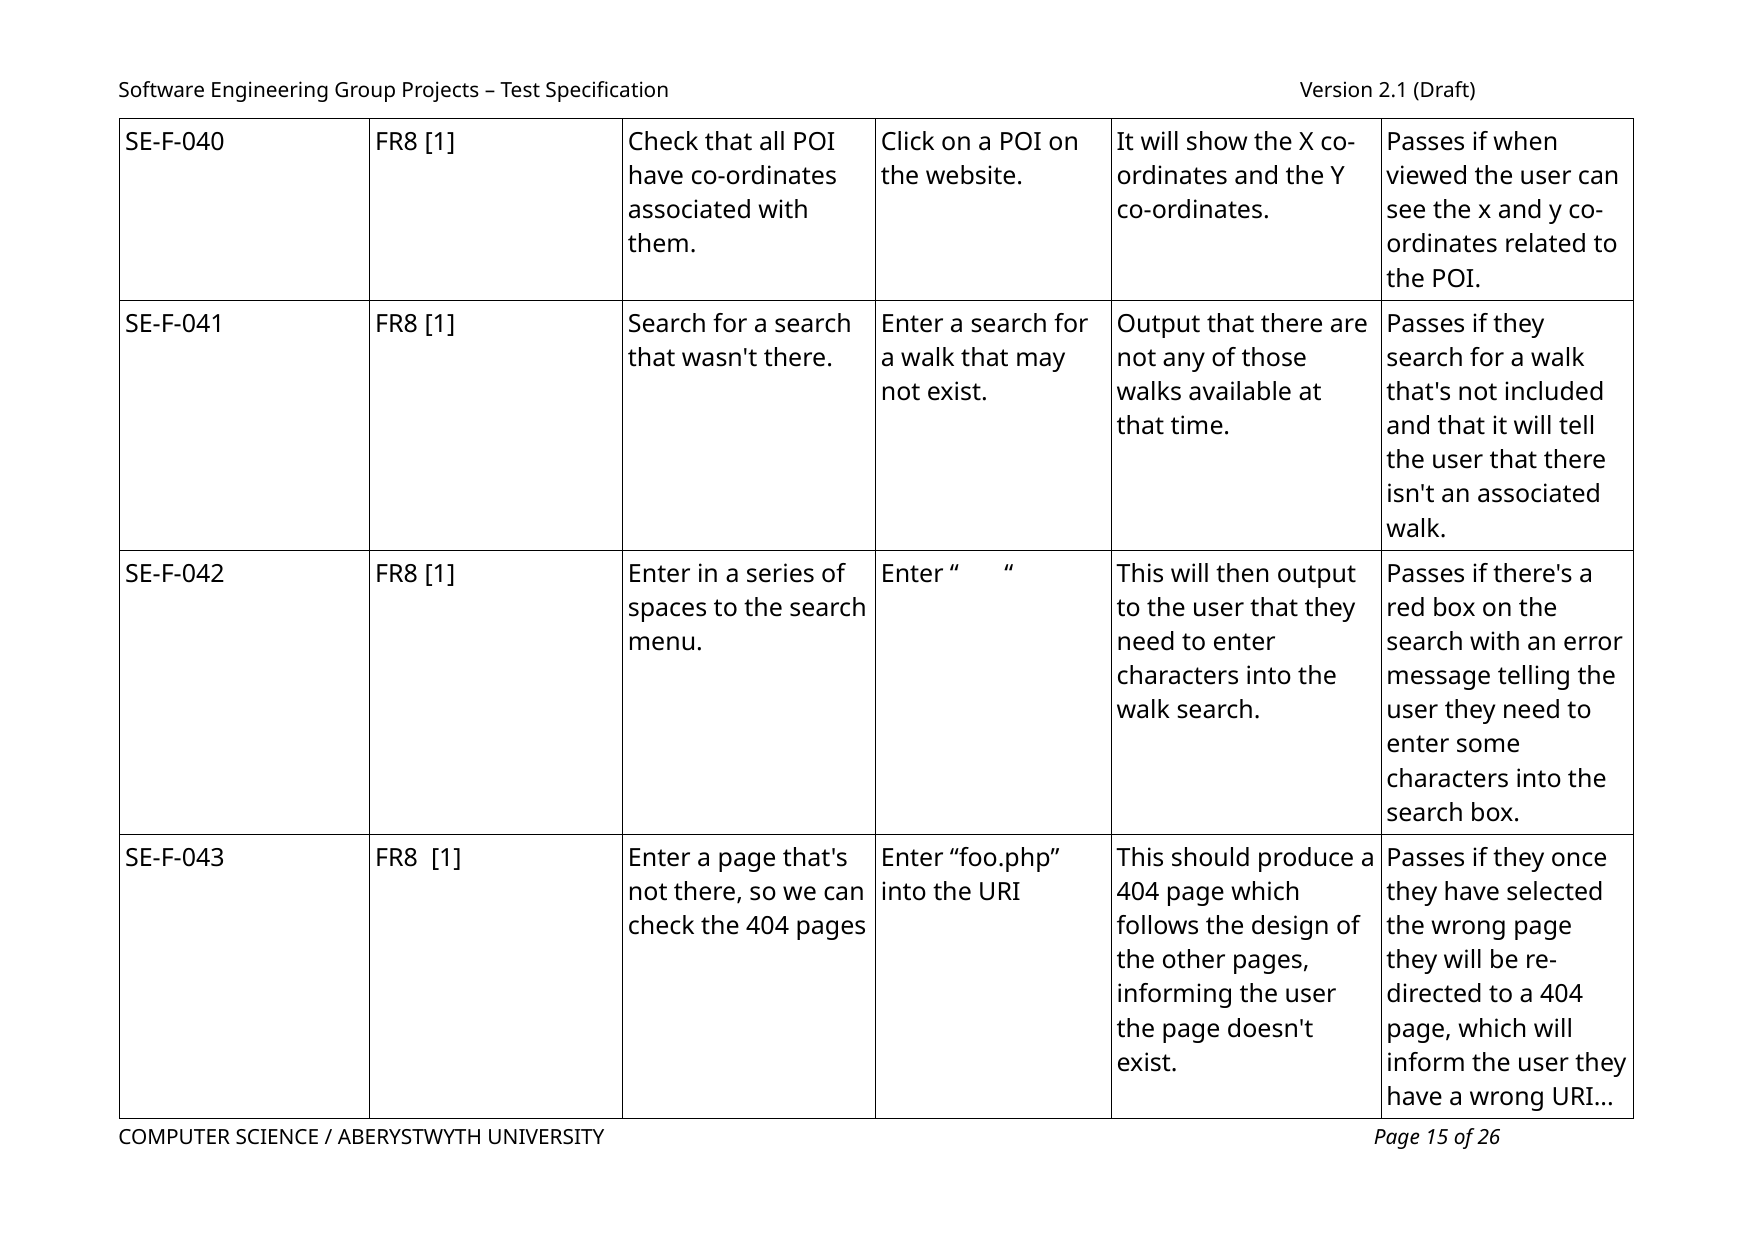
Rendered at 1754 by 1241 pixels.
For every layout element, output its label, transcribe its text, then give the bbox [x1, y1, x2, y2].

table_cell This will then output to the user that they need to enter characters into the walk search. [1112, 551, 1381, 834]
table_cell SE-F-042 [120, 551, 369, 834]
table_cell Check that all POI have co-ordinates associated with them. [623, 119, 875, 300]
table_cell Click on a POI on the website. [876, 119, 1111, 300]
table_cell SE-F-041 [120, 301, 369, 550]
table_cell Enter a page that's not there, so we can check the 404 pages [623, 835, 875, 1118]
table_cell This should produce a 404 page which follows the design of the other pages, informing the user the page doesn't exist. [1112, 835, 1381, 1118]
table_cell SE-F-040 [120, 119, 369, 300]
table_cell Passes if they once they have selected the wrong page they will be re-directed to a 404 page, which will inform the user they have a wrong URI... [1382, 835, 1633, 1118]
table_cell Output that there are not any of those walks available at that time. [1112, 301, 1381, 550]
table_cell FR8 [1] [370, 835, 622, 1118]
table_cell Passes if there's a red box on the search with an error message telling the user they need to enter some characters into the search box. [1382, 551, 1633, 834]
table_cell FR8 [1] [370, 551, 622, 834]
table_cell SE-F-043 [120, 835, 369, 1118]
table_cell Enter “foo.php” into the URI [876, 835, 1111, 1118]
table_cell Passes if they search for a walk that's not included and that it will tell the user that there isn't an associated walk. [1382, 301, 1633, 550]
table_cell FR8 [1] [370, 301, 622, 550]
table_cell Enter in a series of spaces to the search menu. [623, 551, 875, 834]
table_cell Passes if when viewed the user can see the x and y co-ordinates related to the POI. [1382, 119, 1633, 300]
table_cell Enter a search for a walk that may not exist. [876, 301, 1111, 550]
table_cell It will show the X co-ordinates and the Y co-ordinates. [1112, 119, 1381, 300]
table_cell Enter “ “ [876, 551, 1111, 834]
table_cell FR8 [1] [370, 119, 622, 300]
table_cell Search for a search that wasn't there. [623, 301, 875, 550]
